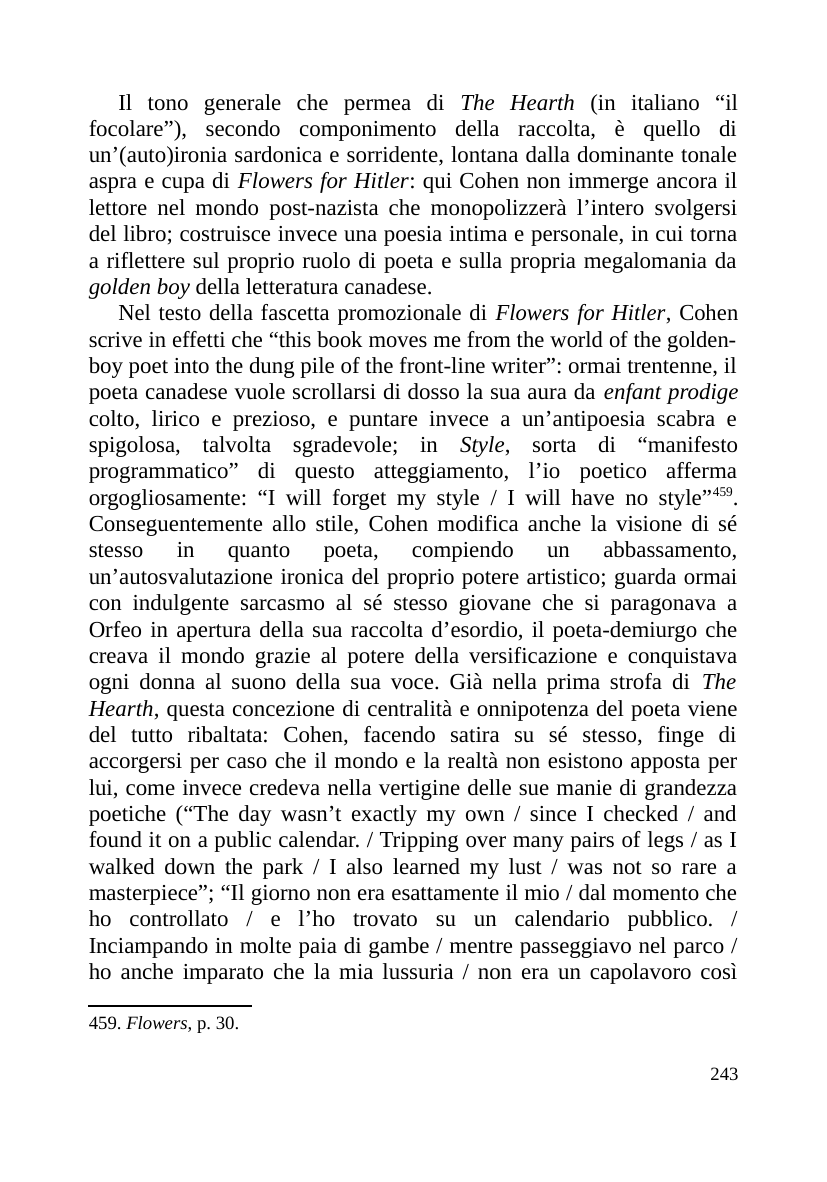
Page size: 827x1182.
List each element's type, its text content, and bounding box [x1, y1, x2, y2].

text Nel testo della fascetta promozionale di Flowers for Hitler, Cohen scrive in effetti che “this book moves me from the world of the golden-boy poet into the dung pile of the front-line writer”: ormai trentenne, il poeta canadese vuole scrollarsi di dosso la sua aura da enfant prodige colto, lirico e prezioso, e puntare invece a un’antipoesia scabra e spigolosa, talvolta sgradevole; in Style, sorta di “manifesto programmatico” di questo atteggiamento, l’io poetico afferma orgogliosamente: “I will forget my style / I will have no style”. Conseguentemente allo stile, Cohen modifica anche la visione di sé stesso in quanto poeta, compiendo un abbassamento, un’autosvalutazione ironica del proprio potere artistico; guarda ormai con indulgente sarcasmo al sé stesso giovane che si paragonava a Orfeo in apertura della sua raccolta d’esordio, il poeta-demiurgo che creava il mondo grazie al potere della versificazione e conquistava ogni donna al suono della sua voce. Già nella prima strofa di The Hearth, questa concezione di centralità e onnipotenza del poeta viene del tutto ribaltata: Cohen, facendo satira su sé stesso, finge di accorgersi per caso che il mondo e la realtà non esistono apposta per lui, come invece credeva nella vertigine delle sue manie di grandezza poetiche (“The day wasn’t exactly my own / since I checked / and found it on a public calendar. / Tripping over many pairs of legs / as I walked down the park / I also learned my lust / was not so rare a masterpiece”; “Il giorno non era esattamente il mio / dal momento che ho controllato / e l’ho trovato su un calendario pubblico. / Inciampando in molte paia di gambe / mentre passeggiavo nel parco / ho anche imparato che la mia lussuria / non era un capolavoro così [88, 299, 738, 984]
text Flowers, p. 30. [88, 1012, 738, 1034]
text Il tono generale che permea di The Hearth (in italiano “il focolare”), secondo componimento della raccolta, è quello di un’(auto)ironia sardonica e sorridente, lontana dalla dominante tonale aspra e cupa di Flowers for Hitler: qui Cohen non immerge ancora il lettore nel mondo post-nazista che monopolizzerà l’intero svolgersi del libro; costruisce invece una poesia intima e personale, in cui torna a riflettere sul proprio ruolo di poeta e sulla propria megalomania da golden boy della letteratura canadese. [88, 88, 738, 299]
